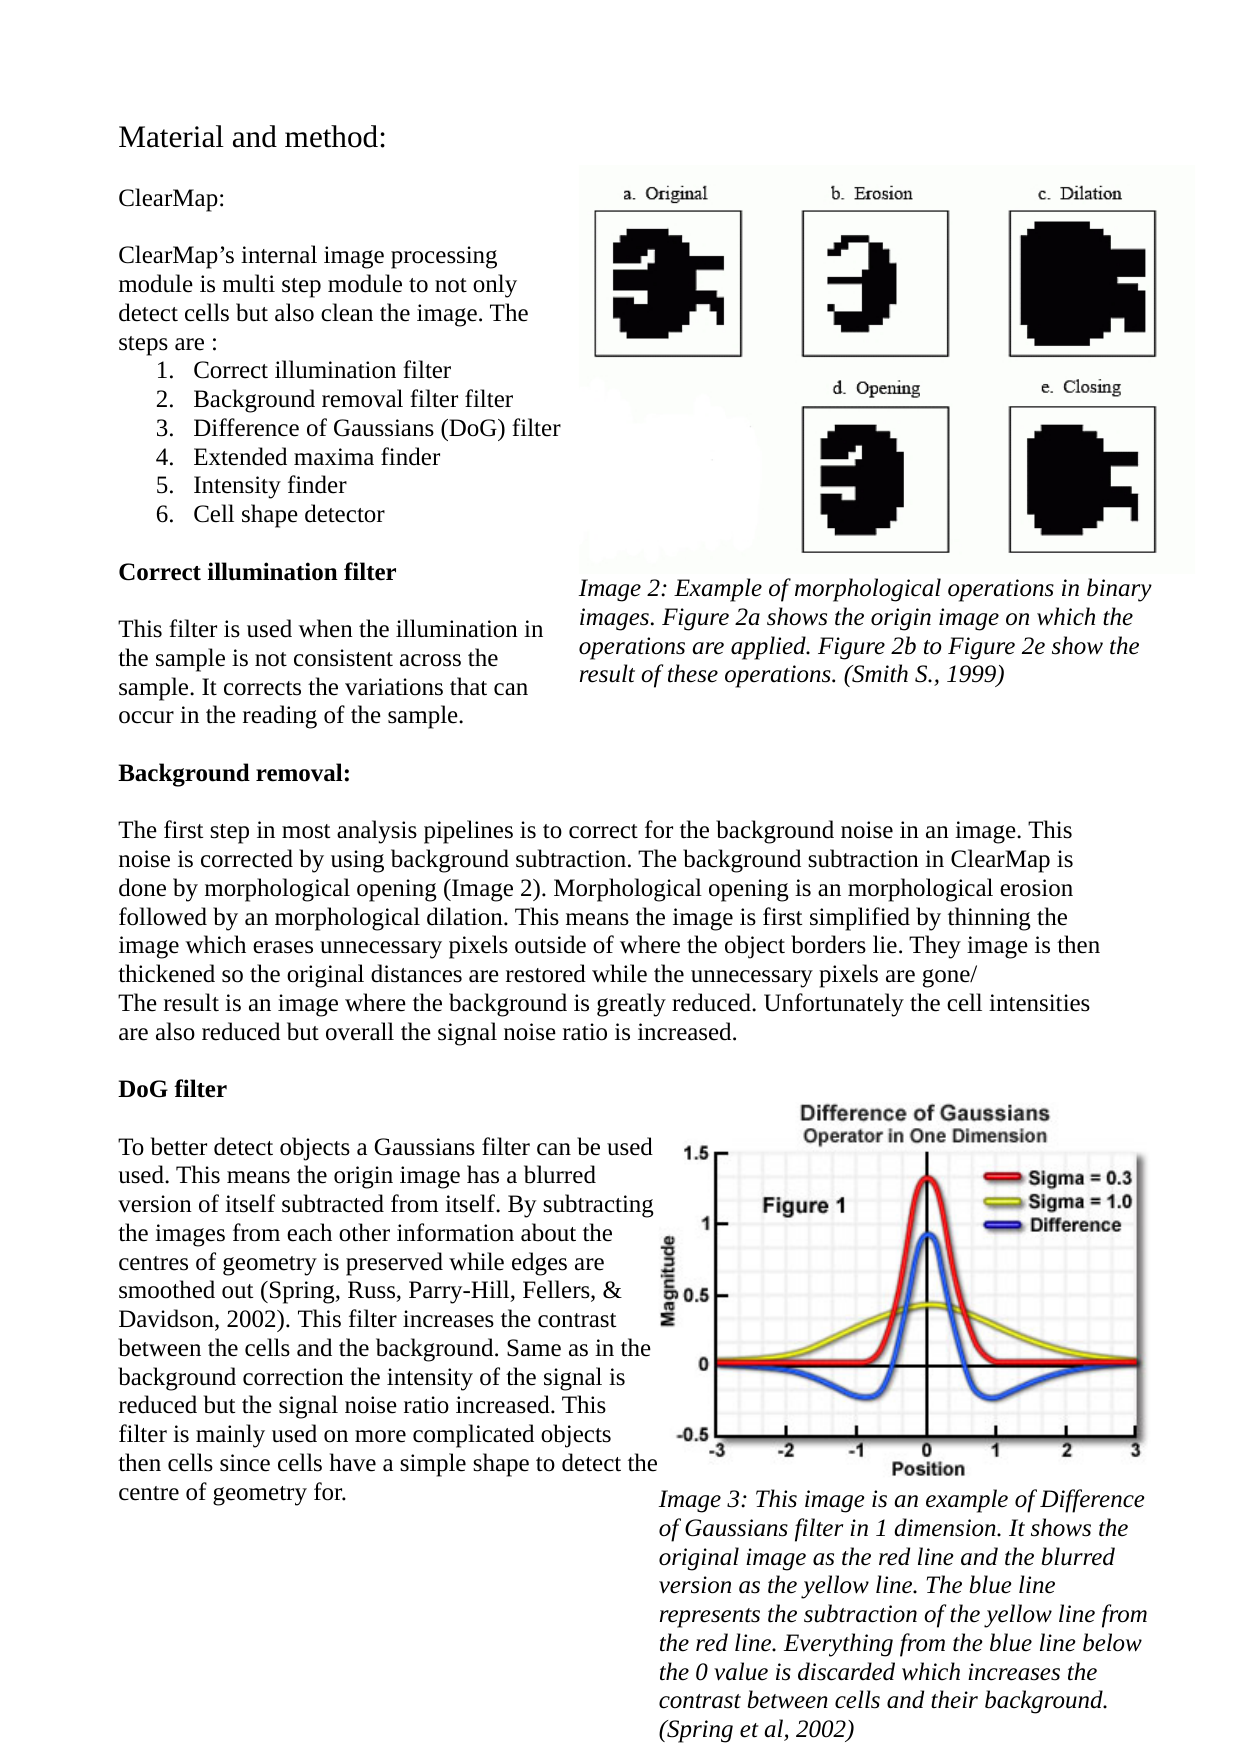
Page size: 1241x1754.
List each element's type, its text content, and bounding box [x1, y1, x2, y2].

text Image 2: Example of morphological operations in binary images. Figure 2a shows the origin image on which the operations are applied. Figure 2b to Figure 2e show the result of these operations. (Smith S., 1999) [579, 574, 1195, 688]
text This filter is used when the illumination in the sample is not consistent across the sample. It corrects the variations that can occur in the reading of the sample. [118, 614, 1122, 729]
list Difference of Gaussians (DoG) filter [156, 413, 578, 442]
text To better detect objects a Gaussians filter can be used used. This means the origin image has a blurred version of itself subtracted from itself. By subtracting the images from each other information about the centres of geometry is preserved while edges are smoothed out (Spring, Russ, Parry-Hill, Fellers, & Davidson, 2002). This filter increases the contrast between the cells and the background. Same as in the background correction the intensity of the signal is reduced but the signal noise ratio increased. This filter is mainly used on more complicated objects then cells since cells have a simple shape to detect the centre of geometry for. [118, 1132, 658, 1505]
text ClearMap’s internal image processing module is multi step module to not only detect cells but also clean the image. The steps are : [118, 240, 578, 355]
list Extended maxima finder [156, 442, 578, 470]
text Material and method: [118, 118, 1195, 165]
text DoG filter [118, 1074, 1151, 1103]
text Image 3: This image is an example of Difference of Gaussians filter in 1 dimension. It shows the original image as the red line and the blurred version as the yellow line. The blue line represents the subtraction of the yellow line from the red line. Everything from the blue line below the 0 value is discarded which increases the contrast between cells and their background. (Spring et al, 2002) [658, 1479, 1151, 1743]
text Correct illumination filter [118, 557, 579, 585]
text The first step in most analysis pipelines is to correct for the background noise in an image. This noise is corrected by using background subtraction. The background subtraction in ClearMap is done by morphological opening (Image 2). Morphological opening is an morphological erosion followed by an morphological dilation. This means the image is first simplified by thinning the image which erases unnecessary pixels outside of where the object borders lie. They image is then thickened so the original distances are restored while the unnecessary pixels are gone/ [118, 815, 1122, 988]
list Correct illumination filter [156, 355, 578, 384]
text The result is an image where the background is greatly reduced. Unfortunately the cell intensities are also reduced but overall the signal noise ratio is increased. [118, 988, 1122, 1045]
list Intensity finder [156, 470, 578, 499]
picture [658, 1102, 1151, 1479]
text ClearMap: [118, 183, 578, 212]
picture [578, 165, 1196, 574]
list Cell shape detector [156, 499, 578, 528]
text Background removal: [118, 758, 1122, 787]
list Background removal filter filter [156, 384, 578, 413]
